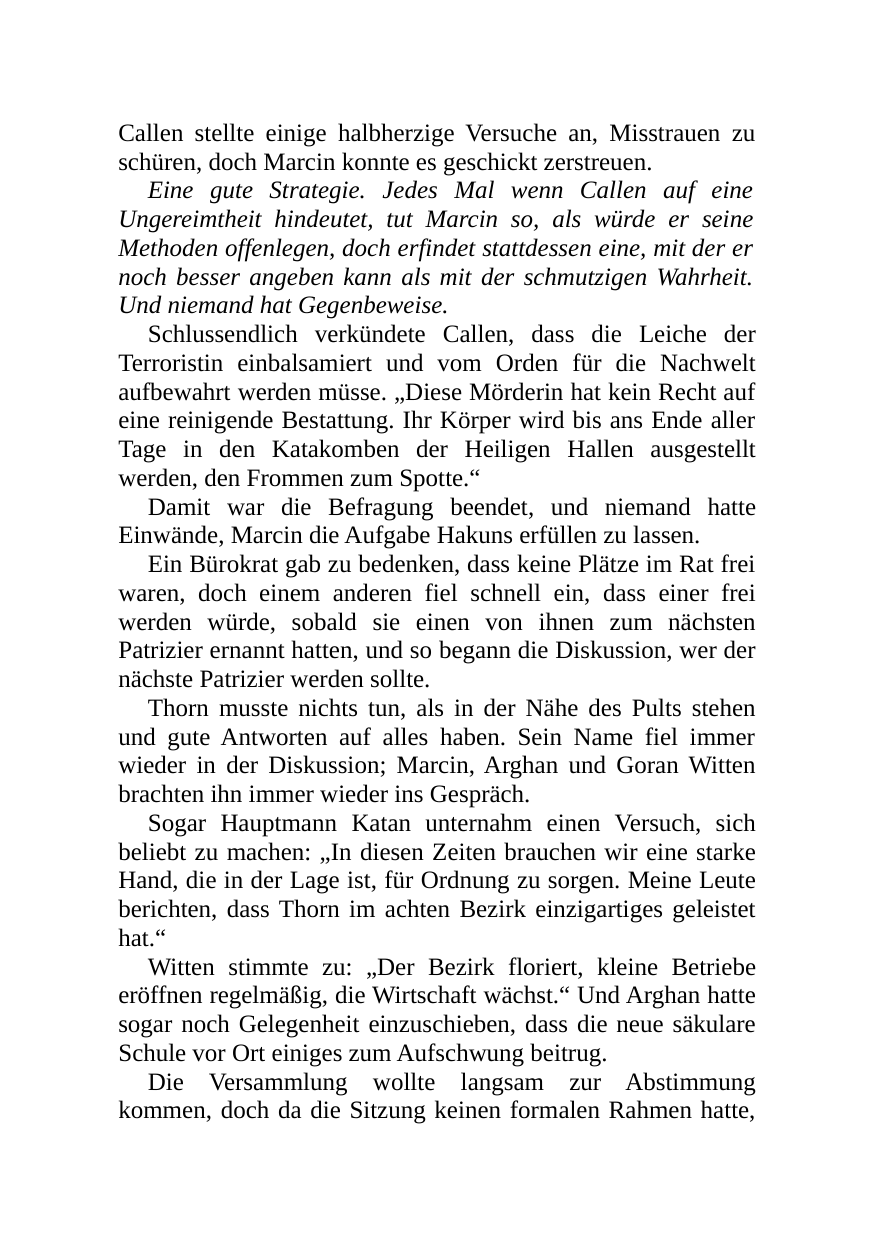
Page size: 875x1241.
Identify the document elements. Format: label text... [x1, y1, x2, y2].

text Eine gute Strategie. Jedes Mal wenn Callen auf eine Ungereimtheit hindeutet, tut Marcin so, als würde er seine Methoden offenlegen, doch erfindet stattdessen eine, mit der er noch besser angeben kann als mit der schmutzigen Wahrheit. Und niemand hat Gegenbeweise. [118, 176, 756, 319]
text Die Versammlung wollte langsam zur Abstimmung kommen, doch da die Sitzung keinen formalen Rahmen hatte, [118, 1067, 756, 1124]
text Callen stellte einige halbherzige Versuche an, Misstrauen zu schüren, doch Marcin konnte es geschickt zerstreuen. [118, 118, 756, 176]
text Sogar Hauptmann Katan unternahm einen Versuch, sich beliebt zu machen: „In diesen Zeiten brauchen wir eine starke Hand, die in der Lage ist, für Ordnung zu sorgen. Meine Leute berichten, dass Thorn im achten Bezirk einzigartiges geleistet hat.“ [118, 808, 756, 952]
text Thorn musste nichts tun, als in der Nähe des Pults stehen und gute Antworten auf alles haben. Sein Name fiel immer wieder in der Diskussion; Marcin, Arghan und Goran Witten brachten ihn immer wieder ins Gespräch. [118, 693, 756, 808]
text Ein Bürokrat gab zu bedenken, dass keine Plätze im Rat frei waren, doch einem anderen fiel schnell ein, dass einer frei werden würde, sobald sie einen von ihnen zum nächsten Patrizier ernannt hatten, und so begann die Diskussion, wer der nächste Patrizier werden sollte. [118, 549, 756, 693]
text Witten stimmte zu: „Der Bezirk floriert, kleine Betriebe eröffnen regelmäßig, die Wirtschaft wächst.“ Und Arghan hatte sogar noch Gelegenheit einzuschieben, dass die neue säkulare Schule vor Ort einiges zum Aufschwung beitrug. [118, 952, 756, 1067]
text Schlussendlich verkündete Callen, dass die Leiche der Terroristin einbalsamiert und vom Orden für die Nachwelt aufbewahrt werden müsse. „Diese Mörderin hat kein Recht auf eine reinigende Bestattung. Ihr Körper wird bis ans Ende aller Tage in den Katakomben der Heiligen Hallen ausgestellt werden, den Frommen zum Spotte.“ [118, 319, 756, 492]
text Damit war die Befragung beendet, und niemand hatte Einwände, Marcin die Aufgabe Hakuns erfüllen zu lassen. [118, 492, 756, 549]
